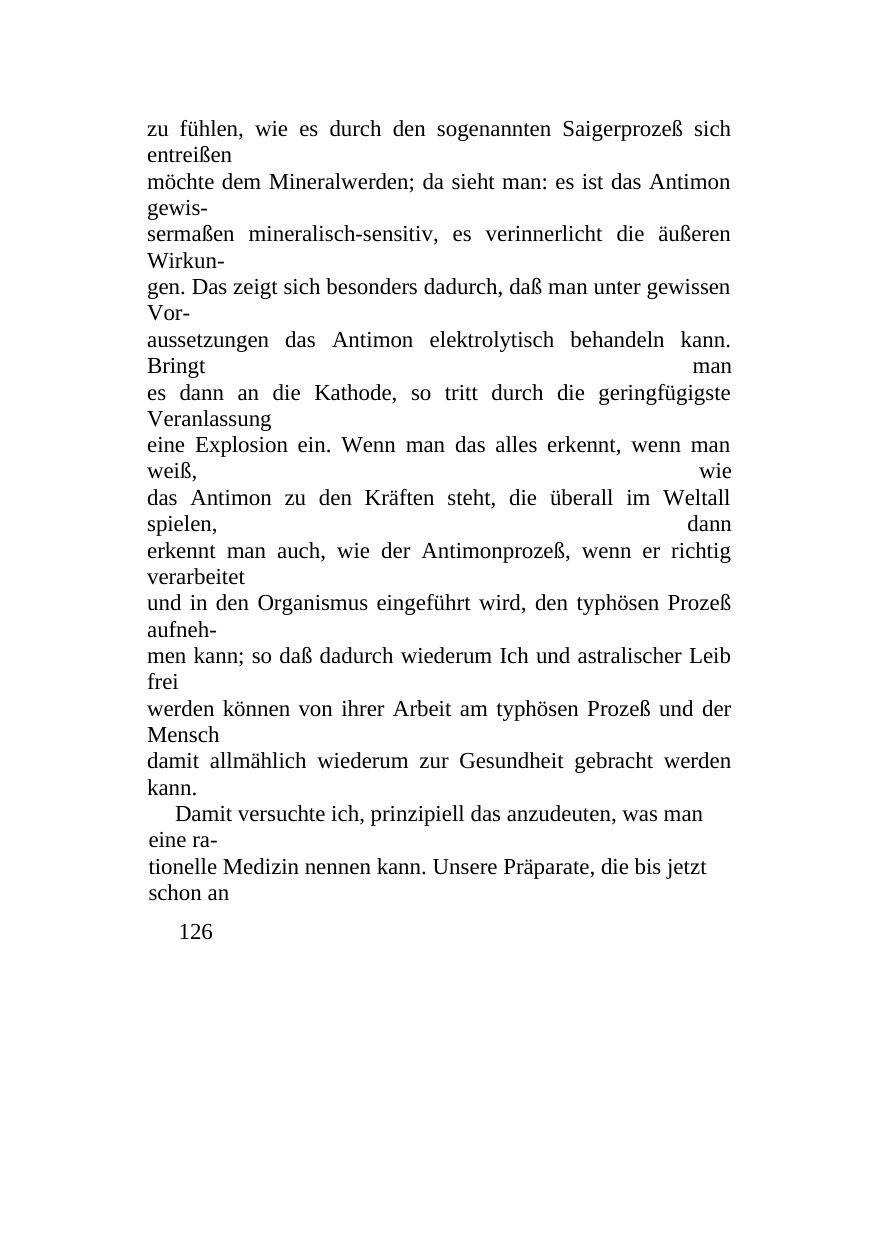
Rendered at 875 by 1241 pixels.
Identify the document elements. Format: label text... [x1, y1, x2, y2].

text zu fühlen, wie es durch den sogenannten Saigerprozeß sich entreißen möchte dem Mineralwerden; da sieht man: es ist das Antimon gewis- sermaßen mineralisch-sensitiv, es verinnerlicht die äußeren Wirkun- gen. Das zeigt sich besonders dadurch, daß man unter gewissen Vor- aussetzungen das Antimon elektrolytisch behandeln kann. Bringt man es dann an die Kathode, so tritt durch die geringfügigste Veranlassung eine Explosion ein. Wenn man das alles erkennt, wenn man weiß, wie das Antimon zu den Kräften steht, die überall im Weltall spielen, dann erkennt man auch, wie der Antimonprozeß, wenn er richtig verarbeitet und in den Organismus eingeführt wird, den typhösen Prozeß aufneh- men kann; so daß dadurch wiederum Ich und astralischer Leib frei werden können von ihrer Arbeit am typhösen Prozeß und der Mensch damit allmählich wiederum zur Gesundheit gebracht werden kann. [147, 115, 732, 800]
text 126 [178, 918, 732, 944]
text Damit versuchte ich, prinzipiell das anzudeuten, was man eine ra- tionelle Medizin nennen kann. Unsere Präparate, die bis jetzt schon an [148, 800, 732, 906]
